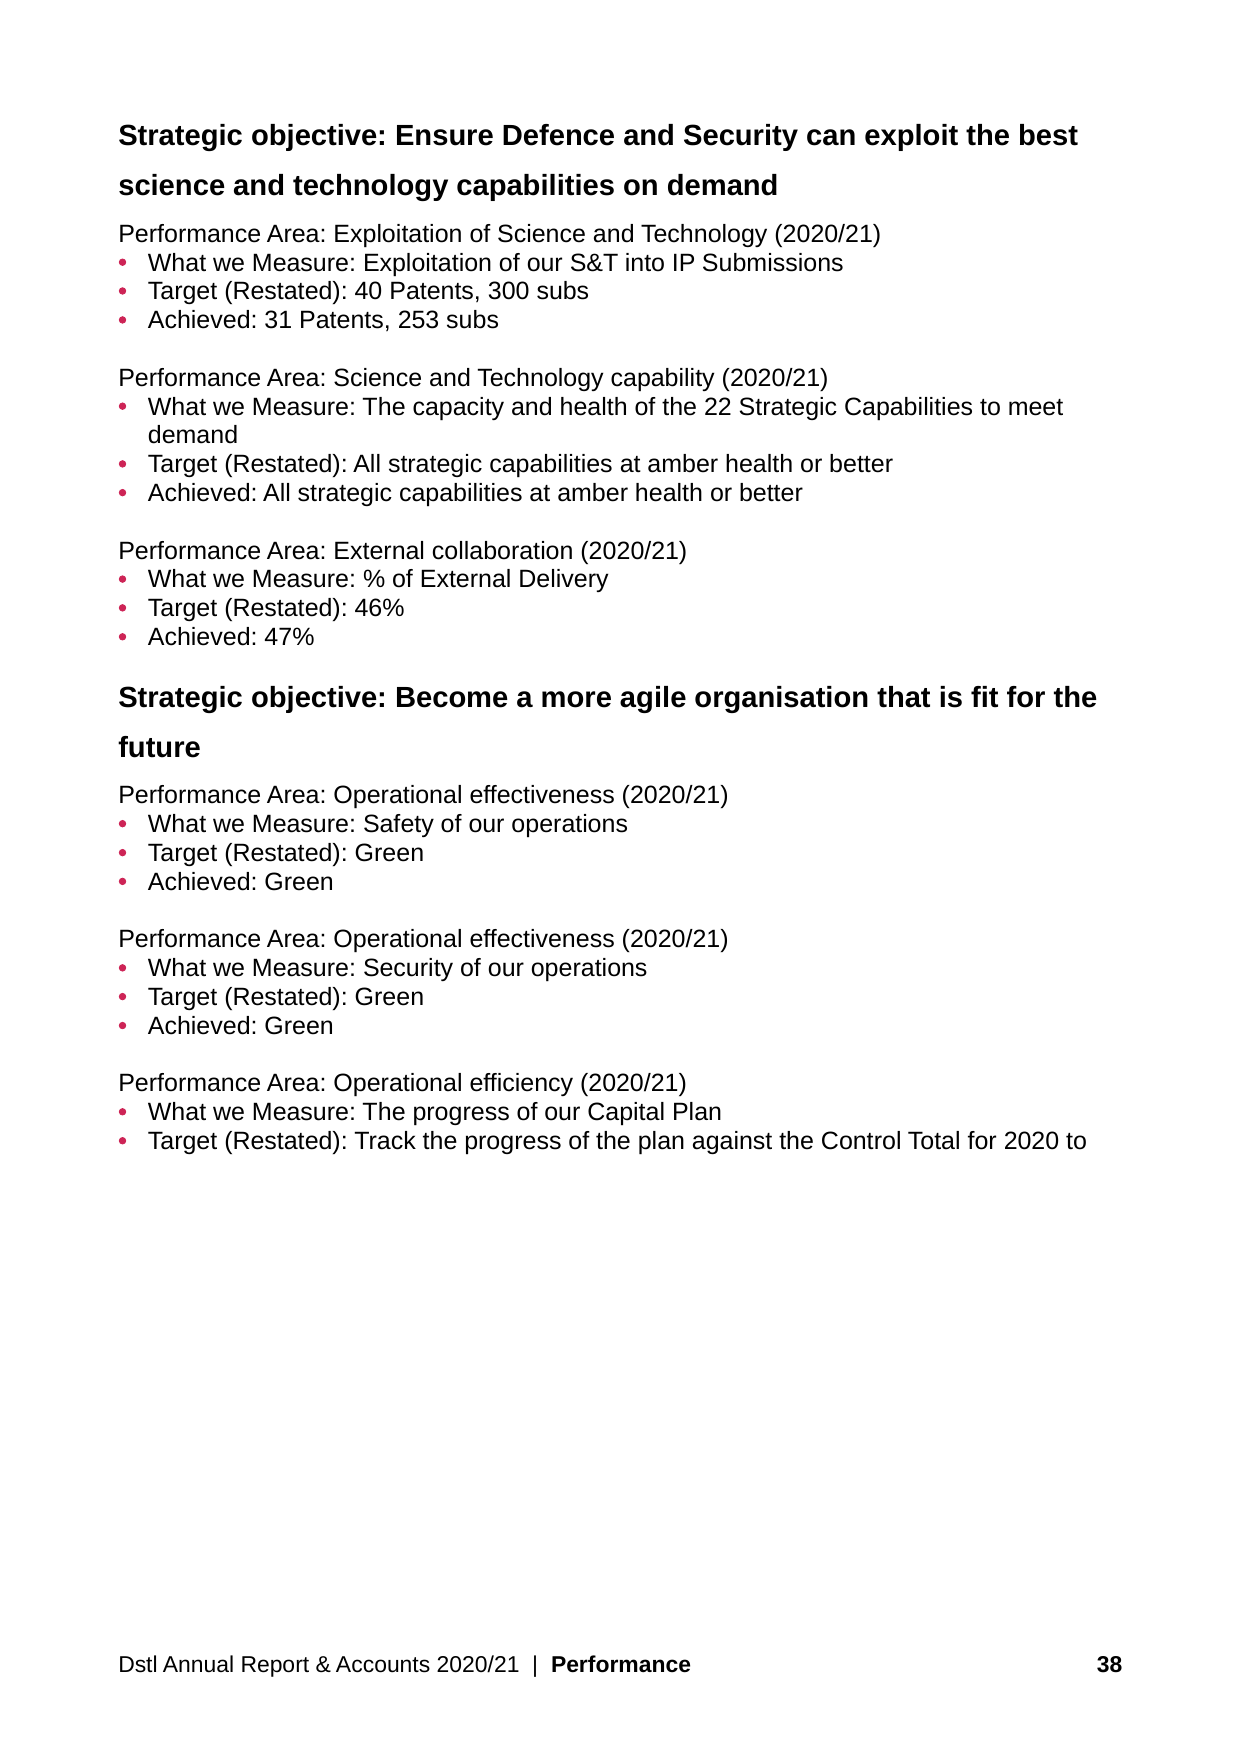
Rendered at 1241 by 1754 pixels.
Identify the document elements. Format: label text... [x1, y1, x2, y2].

list Target (Restated): Green [118, 838, 1122, 867]
list What we Measure: Safety of our operations [118, 809, 1122, 838]
text Performance Area: Operational effectiveness (2020/21) [118, 780, 1122, 809]
list Target (Restated): All strategic capabilities at amber health or better [118, 449, 1122, 478]
list Achieved: All strategic capabilities at amber health or better [118, 478, 1122, 507]
text Performance Area: Exploitation of Science and Technology (2020/21) [118, 219, 1122, 247]
list What we Measure: Security of our operations [118, 953, 1122, 982]
text Performance Area: External collaboration (2020/21) [118, 536, 1122, 564]
list Achieved: Green [118, 867, 1122, 896]
list Target (Restated): 40 Patents, 300 subs [118, 276, 1122, 305]
subtitle Strategic objective: Ensure Defence and Security can exploit the best science and technology capabilities on demand [118, 118, 1122, 202]
list Target (Restated): Green [118, 982, 1122, 1011]
text Performance Area: Operational efficiency (2020/21) [118, 1068, 1122, 1097]
text Performance Area: Science and Technology capability (2020/21) [118, 363, 1122, 392]
list What we Measure: The capacity and health of the 22 Strategic Capabilities to meet demand [118, 392, 1122, 449]
list What we Measure: Exploitation of our S&T into IP Submissions [118, 247, 1122, 276]
subtitle Strategic objective: Become a more agile organisation that is fit for the future [118, 680, 1122, 763]
list What we Measure: % of External Delivery [118, 564, 1122, 593]
list Achieved: Green [118, 1011, 1122, 1040]
list Target (Restated): 46% [118, 593, 1122, 622]
list Target (Restated): Track the progress of the plan against the Control Total for 2020 to [118, 1126, 1122, 1155]
text Performance Area: Operational effectiveness (2020/21) [118, 924, 1122, 953]
list What we Measure: The progress of our Capital Plan [118, 1097, 1122, 1126]
list Achieved: 31 Patents, 253 subs [118, 305, 1122, 334]
list Achieved: 47% [118, 622, 1122, 651]
